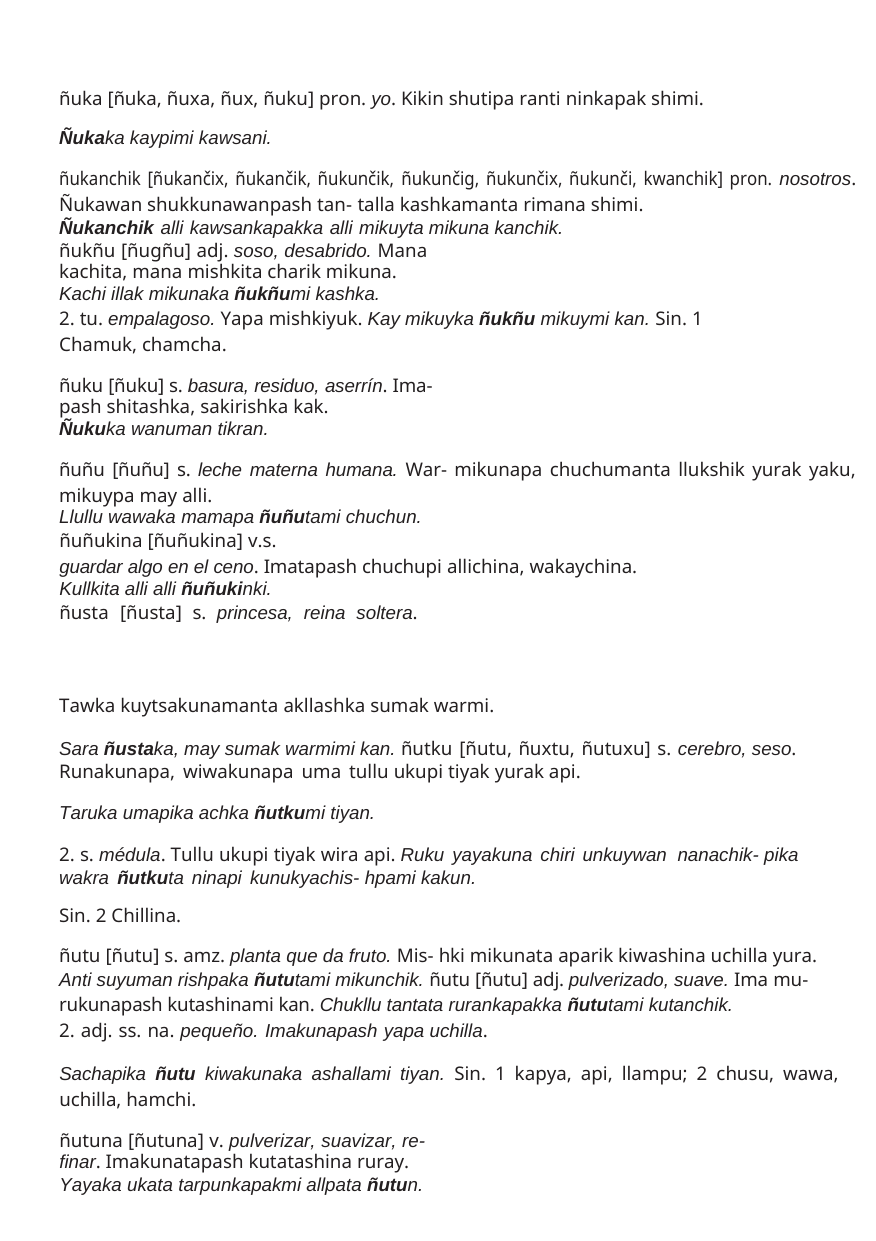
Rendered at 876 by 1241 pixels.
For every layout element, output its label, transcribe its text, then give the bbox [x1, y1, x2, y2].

text Kachi illak mikunaka ñukñumi kashka. [59, 283, 856, 304]
text ñuka [ñuka, ñuxa, ñux, ñuku] pron. yo. Kikin shutipa ranti ninkapak shimi. [59, 86, 856, 110]
text Tawka kuytsakunamanta akllashka sumak warmi. [59, 692, 856, 718]
text Ñukaka kaypimi kawsani. [59, 128, 856, 149]
text ñukñu [ñugñu] adj. soso, desabrido. Mana [59, 238, 856, 262]
text ñuku [ñuku] s. basura, residuo, aserrín. Ima- [59, 374, 856, 397]
text guardar algo en el ceno. Imatapash chuchupi allichina, wakaychina. [59, 553, 856, 578]
text Sara ñustaka, may sumak warmimi kan. ñutku [ñutu, ñuxtu, ñutuxu] s. cerebro, seso. Runakunapa, wiwakunapa uma tullu ukupi tiyak yurak api. [59, 736, 841, 784]
text ñuñu [ñuñu] s. leche materna humana. War- mikunapa chuchumanta llukshik yurak yaku, mikuypa may alli. [59, 456, 856, 507]
text Taruka umapika achka ñutkumi tiyan. [59, 802, 856, 823]
text Sachapika ñutu kiwakunaka ashallami tiyan. Sin. 1 kapya, api, llampu; 2 chusu, wawa, uchilla, hamchi. [59, 1060, 840, 1112]
text Ñukanchik alli kawsankapakka alli mikuyta mikuna kanchik. [59, 217, 856, 238]
text pash shitashka, sakirishka kak. [59, 397, 856, 418]
text 2. adj. ss. na. pequeño. Imakunapash yapa uchilla. [59, 1017, 841, 1043]
text 2. s. médula. Tullu ukupi tiyak wira api. Ruku yayakuna chiri unkuywan nanachik- pika wakra ñutkuta ninapi kunukyachis- hpami kakun. [59, 841, 840, 889]
text kachita, mana mishkita charik mikuna. [59, 262, 856, 283]
text ñusta [ñusta] s. princesa, reina soltera. [59, 599, 856, 625]
text ñuñukina [ñuñukina] v.s. [59, 528, 856, 553]
text 2. tu. empalagoso. Yapa mishkiyuk. Kay mikuyka ñukñu mikuymi kan. Sin. 1 Chamuk, chamcha. [59, 305, 785, 357]
text ñutu [ñutu] s. amz. planta que da fruto. Mis- hki mikunata aparik kiwashina uchilla yura. Anti suyuman rishpaka ñututami mikunchik. ñutu [ñutu] adj. pulverizado, suave. Ima mu- rukunapash kutashinami kan. Chukllu tantata rurankapakka ñututami kutanchik. [59, 943, 841, 1017]
text ñukanchik [ñukančix, ñukančik, ñukunčik, ñukunčig, ñukunčix, ñukunči, kwanchik] pron. nosotros. Ñukawan shukkunawanpash tan- talla kashkamanta rimana shimi. [59, 166, 856, 217]
text Yayaka ukata tarpunkapakmi allpata ñutun. [59, 1174, 856, 1196]
text Kullkita alli alli ñuñukinki. [59, 579, 856, 599]
text ñutuna [ñutuna] v. pulverizar, suavizar, re- [59, 1129, 856, 1152]
text finar. Imakunatapash kutatashina ruray. [59, 1152, 856, 1173]
text Sin. 2 Chillina. [59, 906, 856, 927]
text Llullu wawaka mamapa ñuñutami chuchun. [59, 507, 856, 528]
text Ñukuka wanuman tikran. [59, 419, 856, 440]
